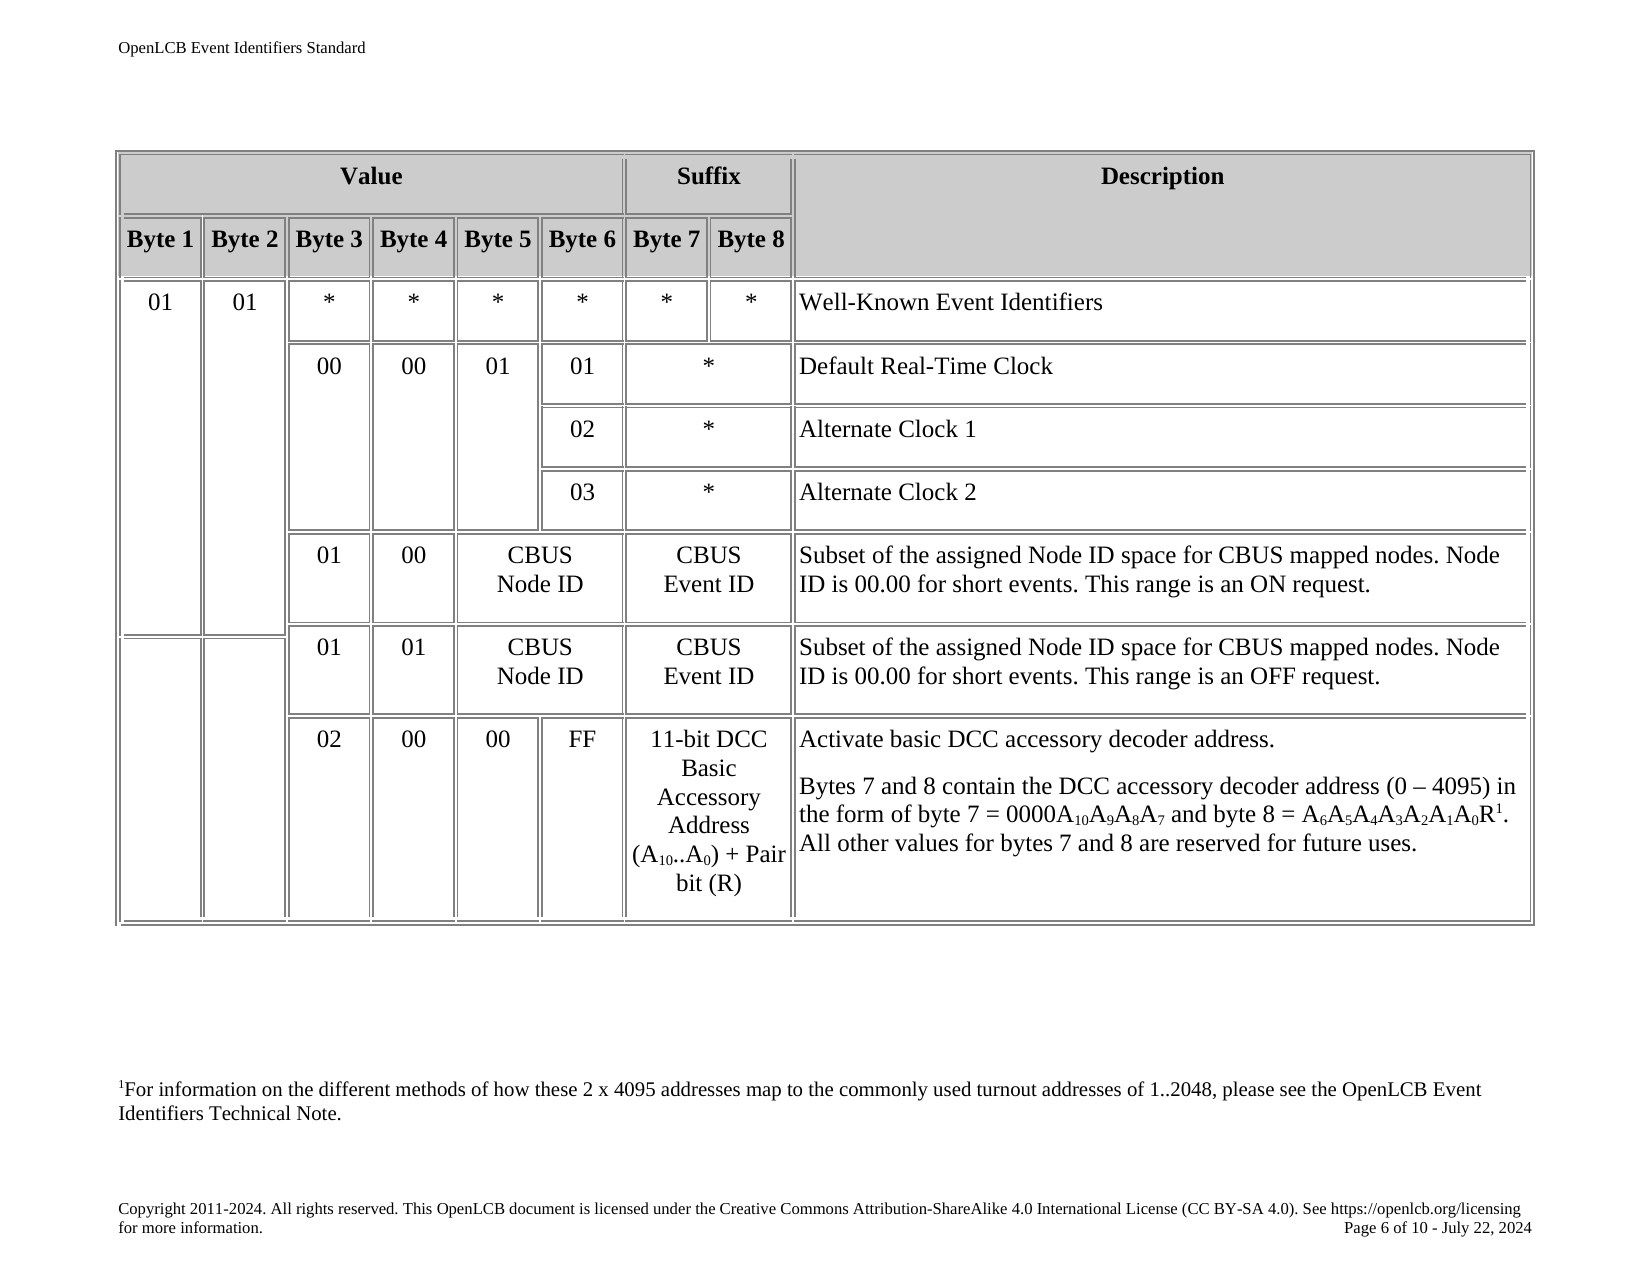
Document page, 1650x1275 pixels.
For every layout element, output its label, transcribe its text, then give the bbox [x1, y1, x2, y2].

table_cell * [543, 282, 622, 340]
table_cell Byte 7 [627, 219, 706, 276]
table_cell Default Real-Time Clock [793, 340, 1532, 403]
table_cell CBUS Node ID [458, 627, 622, 713]
table_cell 00 [290, 345, 369, 529]
table_cell Byte 5 [458, 219, 537, 276]
table_cell * [711, 282, 790, 340]
table_cell CBUS Event ID [627, 627, 790, 713]
table_cell 03 [543, 472, 622, 529]
table_cell * [374, 282, 453, 340]
table_cell 11-bit DCC Basic Accessory Address (A10..A0) + Pair bit (R) [624, 713, 793, 920]
table_cell FF [540, 718, 624, 920]
table_cell * [458, 282, 537, 340]
table_cell * [627, 408, 790, 466]
table_cell * [290, 282, 369, 340]
table_cell 01 [205, 282, 284, 634]
table_cell Well-Known Event Identifiers [793, 276, 1532, 340]
table_cell 02 [287, 713, 371, 920]
table_cell CBUS Event ID [627, 535, 790, 621]
table_cell 00 [456, 714, 540, 920]
table_cell 00 [374, 345, 453, 529]
table_cell 01 [118, 276, 202, 634]
table_cell 00 [374, 535, 453, 621]
table_cell * [627, 282, 706, 340]
table_cell 01 [543, 345, 622, 403]
table_cell Byte 6 [543, 219, 622, 276]
table_cell 01 [290, 535, 369, 621]
table_cell Alternate Clock 1 [793, 403, 1532, 466]
table_cell 01 [374, 627, 453, 713]
table_cell * [627, 345, 790, 403]
table_cell * [627, 472, 790, 529]
table_cell Byte 2 [205, 219, 284, 276]
table_header Description [793, 152, 1532, 276]
table_cell Alternate Clock 2 [793, 466, 1532, 529]
table_header Suffix [624, 152, 793, 213]
table_header Value [121, 155, 624, 213]
table_cell Byte 4 [374, 219, 453, 276]
table_cell Subset of the assigned Node ID space for CBUS mapped nodes. Node ID is 00.00 for short events. This range is an OFF request. [793, 621, 1532, 713]
table_cell 01 [290, 627, 369, 713]
table_cell Byte 1 [118, 213, 202, 276]
table_cell Subset of the assigned Node ID space for CBUS mapped nodes. Node ID is 00.00 for short events. This range is an ON request. [793, 529, 1532, 621]
table_cell CBUS Node ID [458, 535, 622, 621]
table_cell 01 [458, 345, 537, 529]
table_cell 00 [371, 713, 456, 920]
table_cell 02 [543, 408, 622, 466]
table_cell Byte 8 [711, 219, 790, 276]
table_cell Activate basic DCC accessory decoder address. Bytes 7 and 8 contain the DCC accessory decoder address (0 – 4095) in the form of byte 7 = 0000A10A9A8A7 and byte 8 = A6A5A4A3A2A1A0R. All other values for bytes 7 and 8 are reserved for future uses. [793, 713, 1532, 920]
table_cell Byte 3 [290, 219, 369, 276]
